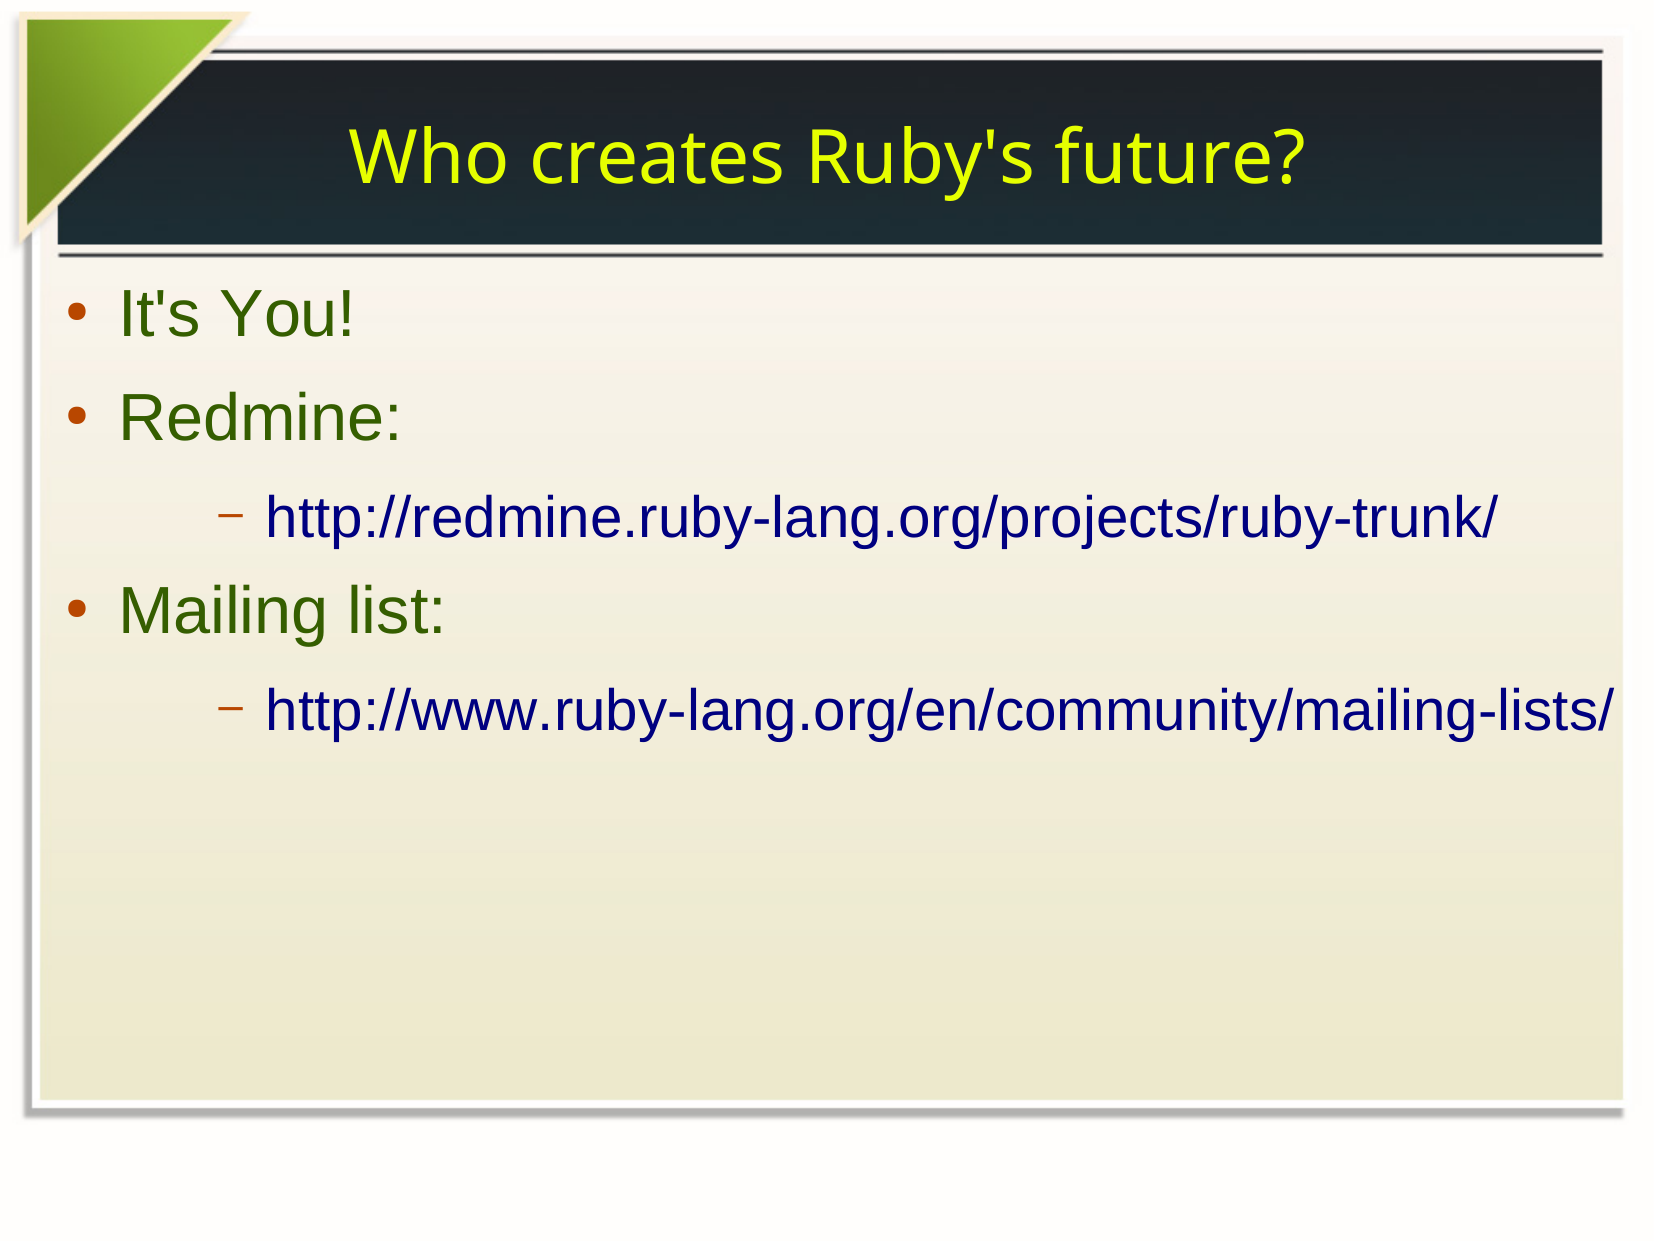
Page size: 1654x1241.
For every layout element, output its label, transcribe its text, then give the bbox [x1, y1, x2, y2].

list It's You! Redmine: http://redmine.ruby-lang.org/projects/ruby-trunk/ Mailing list: http://www.ruby-lang.org/en/community/mailing-lists/ [29, 276, 1625, 1087]
title Who creates Ruby's future? [121, 73, 1534, 237]
picture [0, 0, 1654, 1241]
